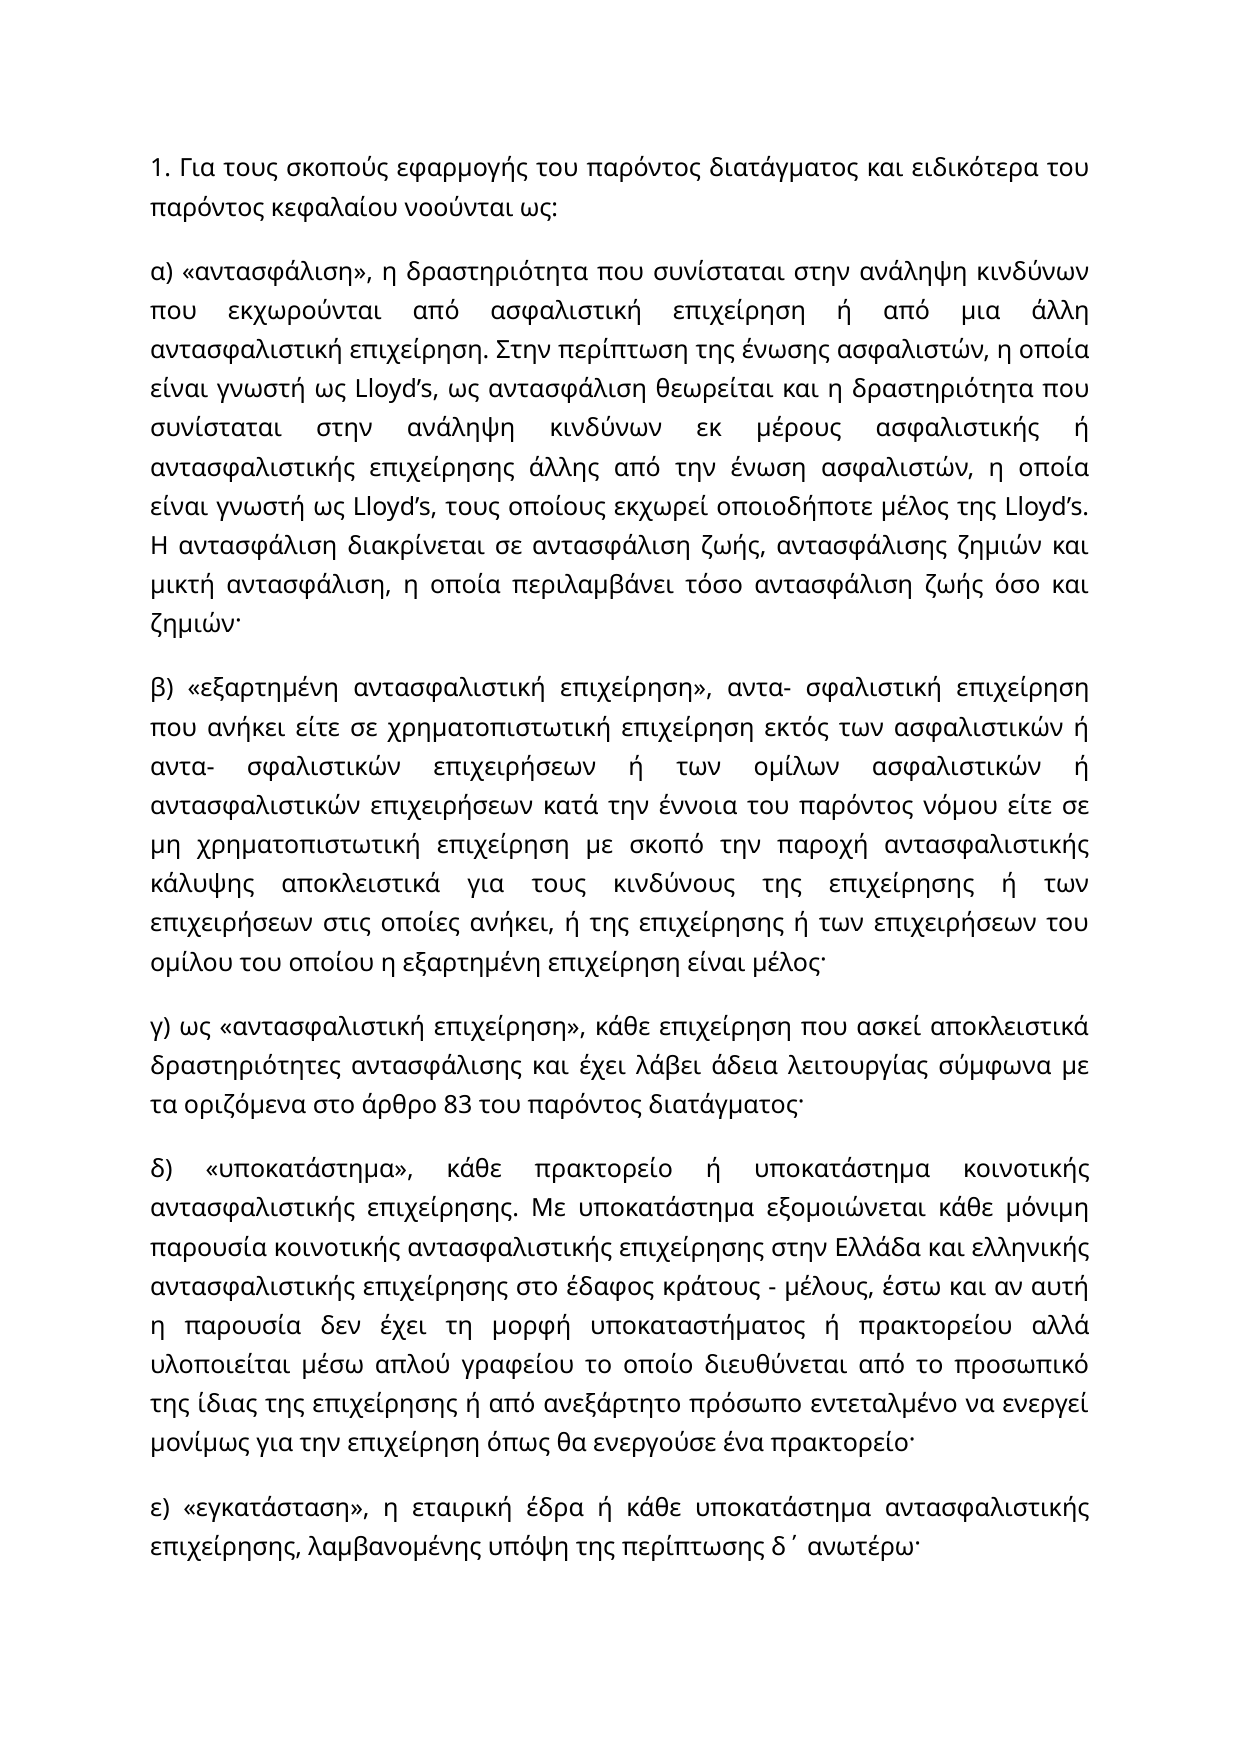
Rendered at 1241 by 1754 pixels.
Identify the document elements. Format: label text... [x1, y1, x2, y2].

text β) «εξαρτημένη αντασφαλιστική επιχείρηση», αντα- σφαλιστική επιχείρηση που ανήκει είτε σε χρηματοπιστωτική επιχείρηση εκτός των ασφαλιστικών ή αντα- σφαλιστικών επιχειρήσεων ή των ομίλων ασφαλιστικών ή αντασφαλιστικών επιχειρήσεων κατά την έννοια του παρόντος νόμου είτε σε μη χρηματοπιστωτική επιχείρηση με σκοπό την παροχή αντασφαλιστικής κάλυψης αποκλειστικά για τους κινδύνους της επιχείρησης ή των επιχειρήσεων στις οποίες ανήκει, ή της επιχείρησης ή των επιχειρήσεων του ομίλου του οποίου η εξαρτημένη επιχείρηση είναι μέλος· [150, 670, 1090, 978]
text γ) ως «αντασφαλιστική επιχείρηση», κάθε επιχείρηση που ασκεί αποκλειστικά δραστηριότητες αντασφάλισης και έχει λάβει άδεια λειτουργίας σύμφωνα με τα οριζόμενα στο άρθρο 83 του παρόντος διατάγματος· [150, 1008, 1090, 1121]
text ε) «εγκατάσταση», η εταιρική έδρα ή κάθε υποκατάστημα αντασφαλιστικής επιχείρησης, λαμβανομένης υπόψη της περίπτωσης δ΄ ανωτέρω· [150, 1489, 1090, 1562]
text 1. Για τους σκοπούς εφαρμογής του παρόντος διατάγματος και ειδικότερα του παρόντος κεφαλαίου νοούνται ως: [150, 150, 1090, 223]
text α) «αντασφάλιση», η δραστηριότητα που συνίσταται στην ανάληψη κινδύνων που εκχωρούνται από ασφαλιστική επιχείρηση ή από μια άλλη αντασφαλιστική επιχείρηση. Στην περίπτωση της ένωσης ασφαλιστών, η οποία είναι γνωστή ως Lloyd’s, ως αντασφάλιση θεωρείται και η δραστηριότητα που συνίσταται στην ανάληψη κινδύνων εκ μέρους ασφαλιστικής ή αντασφαλιστικής επιχείρησης άλλης από την ένωση ασφαλιστών, η οποία είναι γνωστή ως Lloyd’s, τους οποίους εκχωρεί οποιοδήποτε μέλος της Lloyd’s. Η αντασφάλιση διακρίνεται σε αντασφάλιση ζωής, αντασφάλισης ζημιών και μικτή αντασφάλιση, η οποία περιλαμβάνει τόσο αντασφάλιση ζωής όσο και ζημιών· [150, 253, 1090, 640]
text δ) «υποκατάστημα», κάθε πρακτορείο ή υποκατάστημα κοινοτικής αντασφαλιστικής επιχείρησης. Με υποκατάστημα εξομοιώνεται κάθε μόνιμη παρουσία κοινοτικής αντασφαλιστικής επιχείρησης στην Ελλάδα και ελληνικής αντασφαλιστικής επιχείρησης στο έδαφος κράτους - μέλους, έστω και αν αυτή η παρουσία δεν έχει τη μορφή υποκαταστήματος ή πρακτορείου αλλά υλοποιείται μέσω απλού γραφείου το οποίο διευθύνεται από το προσωπικό της ίδιας της επιχείρησης ή από ανεξάρτητο πρόσωπο εντεταλμένο να ενεργεί μονίμως για την επιχείρηση όπως θα ενεργούσε ένα πρακτορείο· [150, 1151, 1090, 1459]
